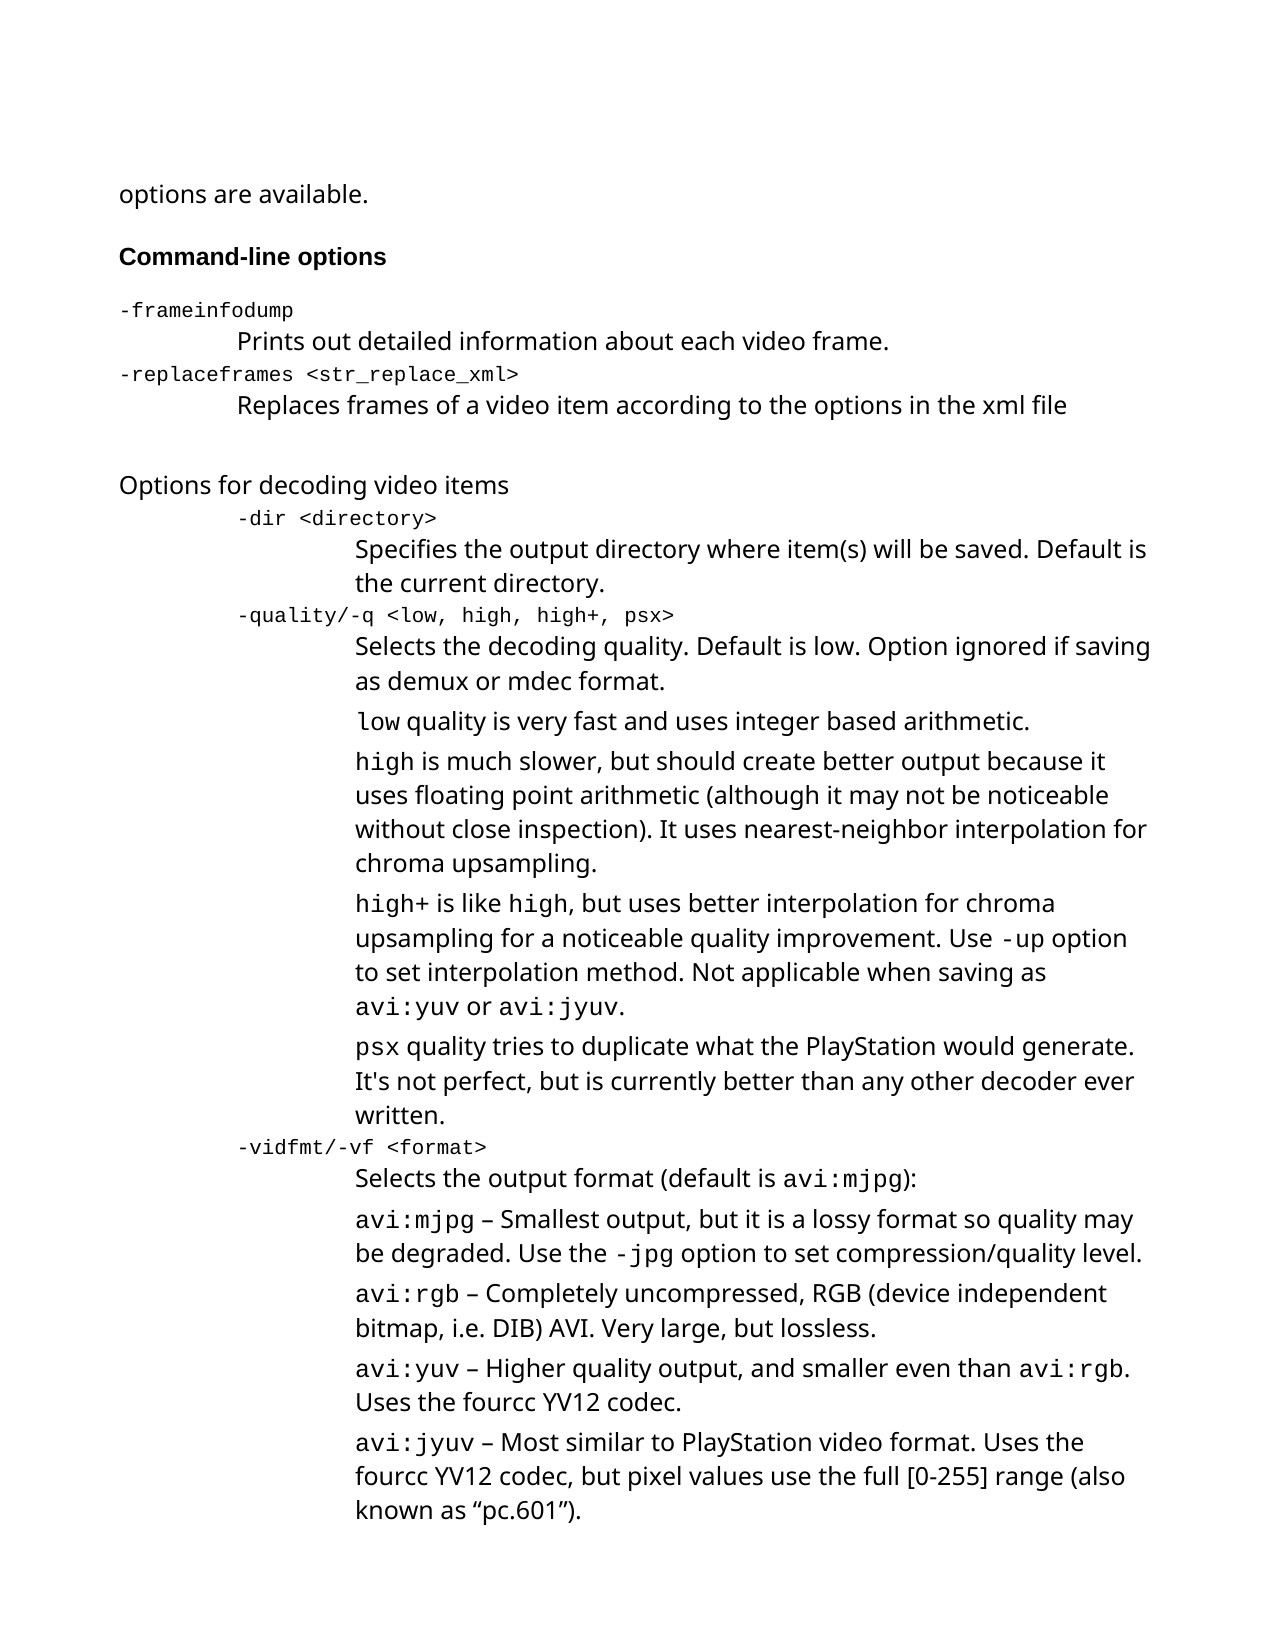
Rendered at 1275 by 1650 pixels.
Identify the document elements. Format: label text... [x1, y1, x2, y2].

text -replaceframes <str_replace_xml> [118, 364, 1156, 387]
text avi:jyuv – Most similar to PlayStation video format. Uses the fourcc YV12 codec, but pixel values use the full [0-255] range (also known as “pc.601”). [355, 1425, 1156, 1527]
text Prints out detailed information about each video frame. [237, 323, 1156, 358]
text avi:yuv – Higher quality output, and smaller even than avi:rgb. Uses the fourcc YV12 codec. [355, 1350, 1156, 1419]
text Options for decoding video items [118, 467, 1156, 502]
text -quality/-q <low, high, high+, psx> [237, 605, 1156, 629]
text -dir <directory> [237, 508, 1156, 531]
text -vidfmt/-vf <format> [237, 1137, 1156, 1161]
text options are available. [118, 177, 1156, 211]
text high+ is like high, but uses better interpolation for chroma upsampling for a noticeable quality improvement. Use -up option to set interpolation method. Not applicable when saving as avi:yuv or avi:jyuv. [355, 886, 1156, 1023]
text Selects the output format (default is avi:mjpg): [355, 1161, 1156, 1195]
text Selects the decoding quality. Default is low. Option ignored if saving as demux or mdec format. [355, 629, 1156, 697]
text psx quality tries to duplicate what the PlayStation would generate. It's not perfect, but is currently better than any other decoder ever written. [355, 1029, 1156, 1131]
text avi:rgb – Completely uncompressed, RGB (device independent bitmap, i.e. DIB) AVI. Very large, but lossless. [355, 1276, 1156, 1344]
subtitle Command-line options [118, 242, 1156, 270]
text Specifies the output directory where item(s) will be saved. Default is the current directory. [355, 531, 1156, 599]
text high is much slower, but should create better output because it uses floating point arithmetic (although it may not be noticeable without close inspection). It uses nearest-neighbor interpolation for chroma upsampling. [355, 743, 1156, 880]
text Replaces frames of a video item according to the options in the xml file [237, 387, 1156, 421]
text -frameinfodump [118, 300, 1156, 323]
text avi:mjpg – Smallest output, but it is a lossy format so quality may be degraded. Use the -jpg option to set compression/quality level. [355, 1201, 1156, 1270]
text low quality is very fast and uses integer based arithmetic. [355, 703, 1156, 737]
